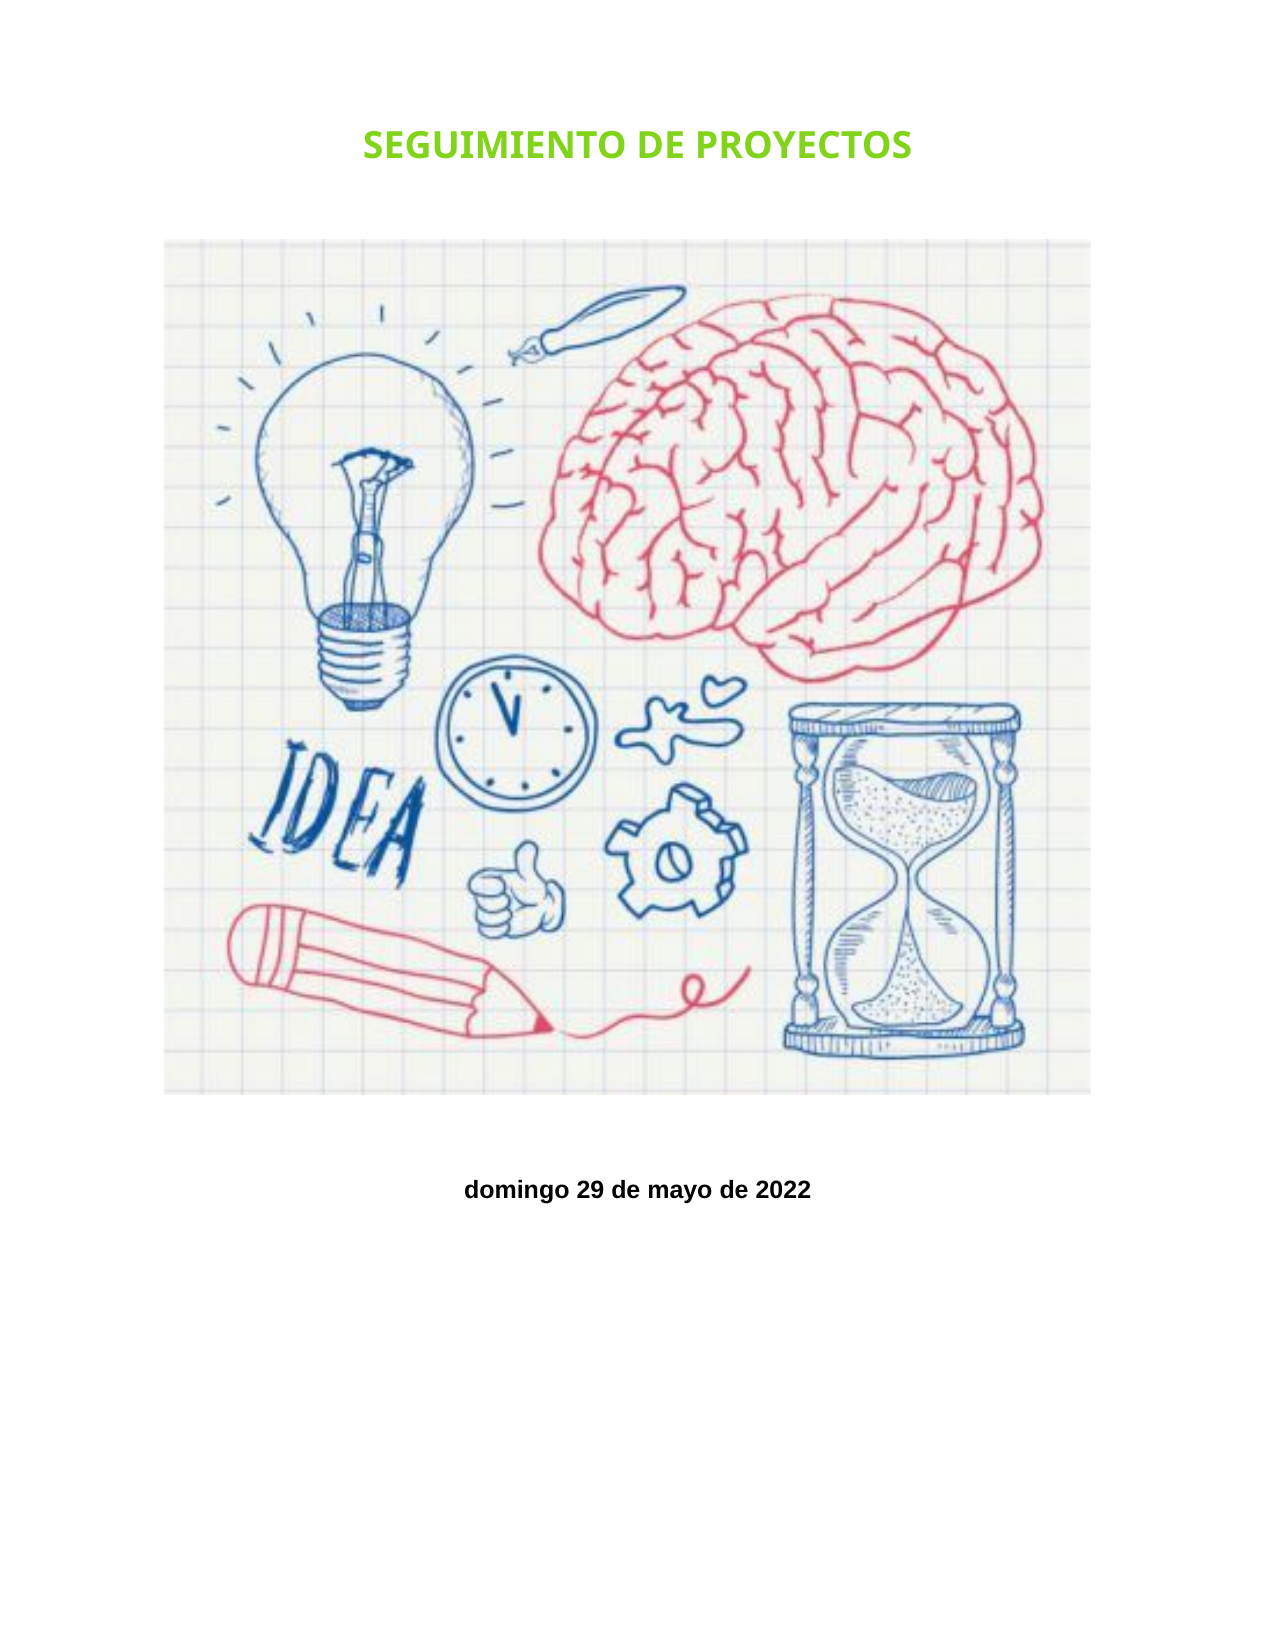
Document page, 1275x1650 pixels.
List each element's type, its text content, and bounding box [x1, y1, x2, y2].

text SEGUIMIENTO DE PROYECTOS [118, 118, 1157, 169]
picture [163, 239, 1091, 1095]
text domingo 29 de mayo de 2022 [118, 1175, 1157, 1204]
